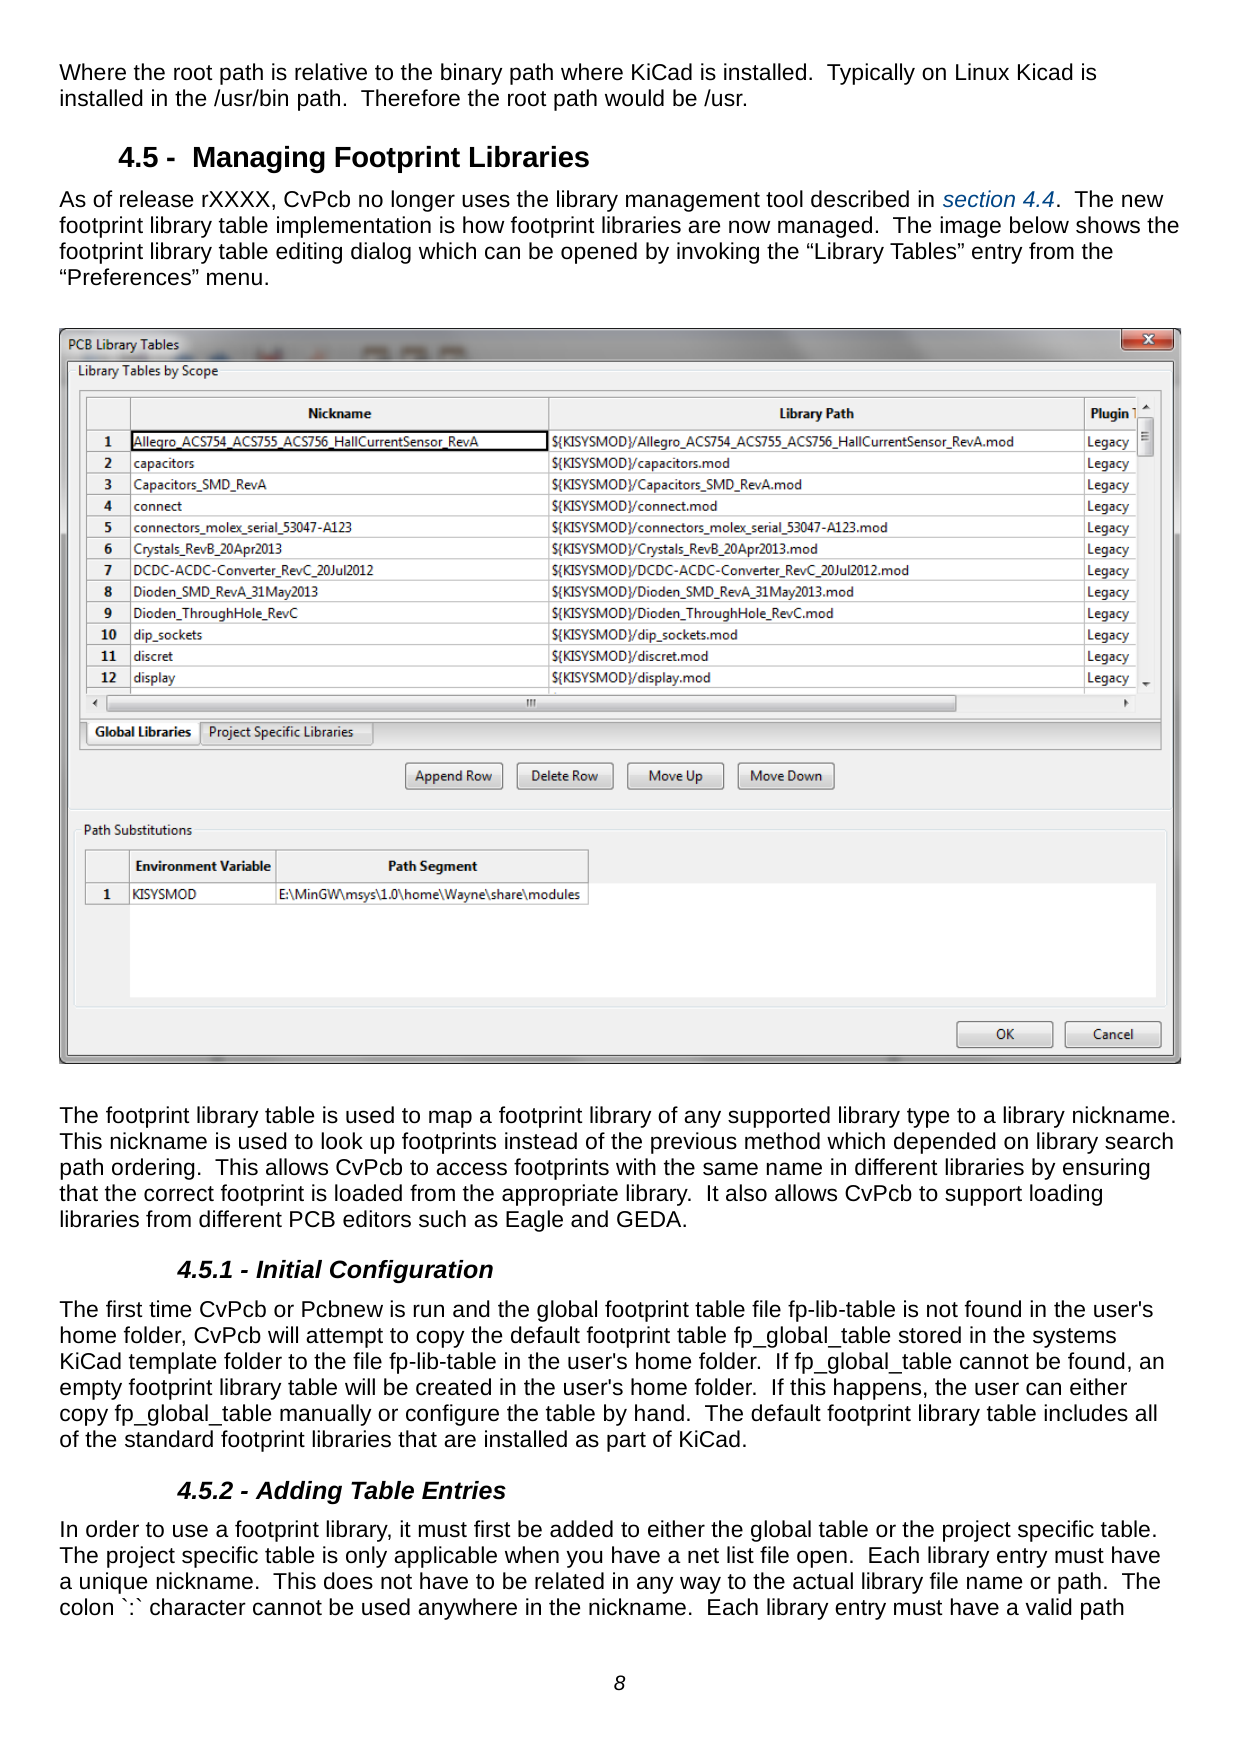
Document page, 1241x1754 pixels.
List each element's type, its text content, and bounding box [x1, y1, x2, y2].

text The footprint library table is used to map a footprint library of any supported library type to a library nickname. This nickname is used to look up footprints instead of the previous method which depended on library search path ordering. This allows CvPcb to access footprints with the same name in different libraries by ensuring that the correct footprint is loaded from the appropriate library. It also allows CvPcb to support loading libraries from different PCB editors such as Eagle and GEDA. [59, 1102, 1181, 1232]
picture [59, 328, 1182, 1064]
subtitle Adding Table Entries [177, 1477, 1181, 1505]
subtitle Managing Footprint Libraries [118, 141, 1181, 174]
text The first time CvPcb or Pcbnew is run and the global footprint table file fp-lib-table is not found in the user's home folder, CvPcb will attempt to copy the default footprint table fp_global_table stored in the systems KiCad template folder to the file fp-lib-table in the user's home folder. If fp_global_table cannot be found, an empty footprint library table will be created in the user's home folder. If this happens, the user can either copy fp_global_table manually or configure the table by hand. The default footprint library table includes all of the standard footprint libraries that are installed as part of KiCad. [59, 1296, 1181, 1452]
text As of release rXXXX, CvPcb no longer uses the library management tool described in section 4.4. The new footprint library table implementation is how footprint libraries are now managed. The image below shows the footprint library table editing dialog which can be opened by invoking the “Library Tables” entry from the “Preferences” menu. [59, 186, 1181, 290]
text Where the root path is relative to the binary path where KiCad is installed. Typically on Linux Kicad is installed in the /usr/bin path. Therefore the root path would be /usr. [59, 59, 1181, 111]
subtitle Initial Configuration [177, 1256, 1181, 1284]
text In order to use a footprint library, it must first be added to either the global table or the project specific table. The project specific table is only applicable when you have a net list file open. Each library entry must have a unique nickname. This does not have to be related in any way to the actual library file name or path. The colon `:` character cannot be used anywhere in the nickname. Each library entry must have a valid path [59, 1517, 1181, 1621]
